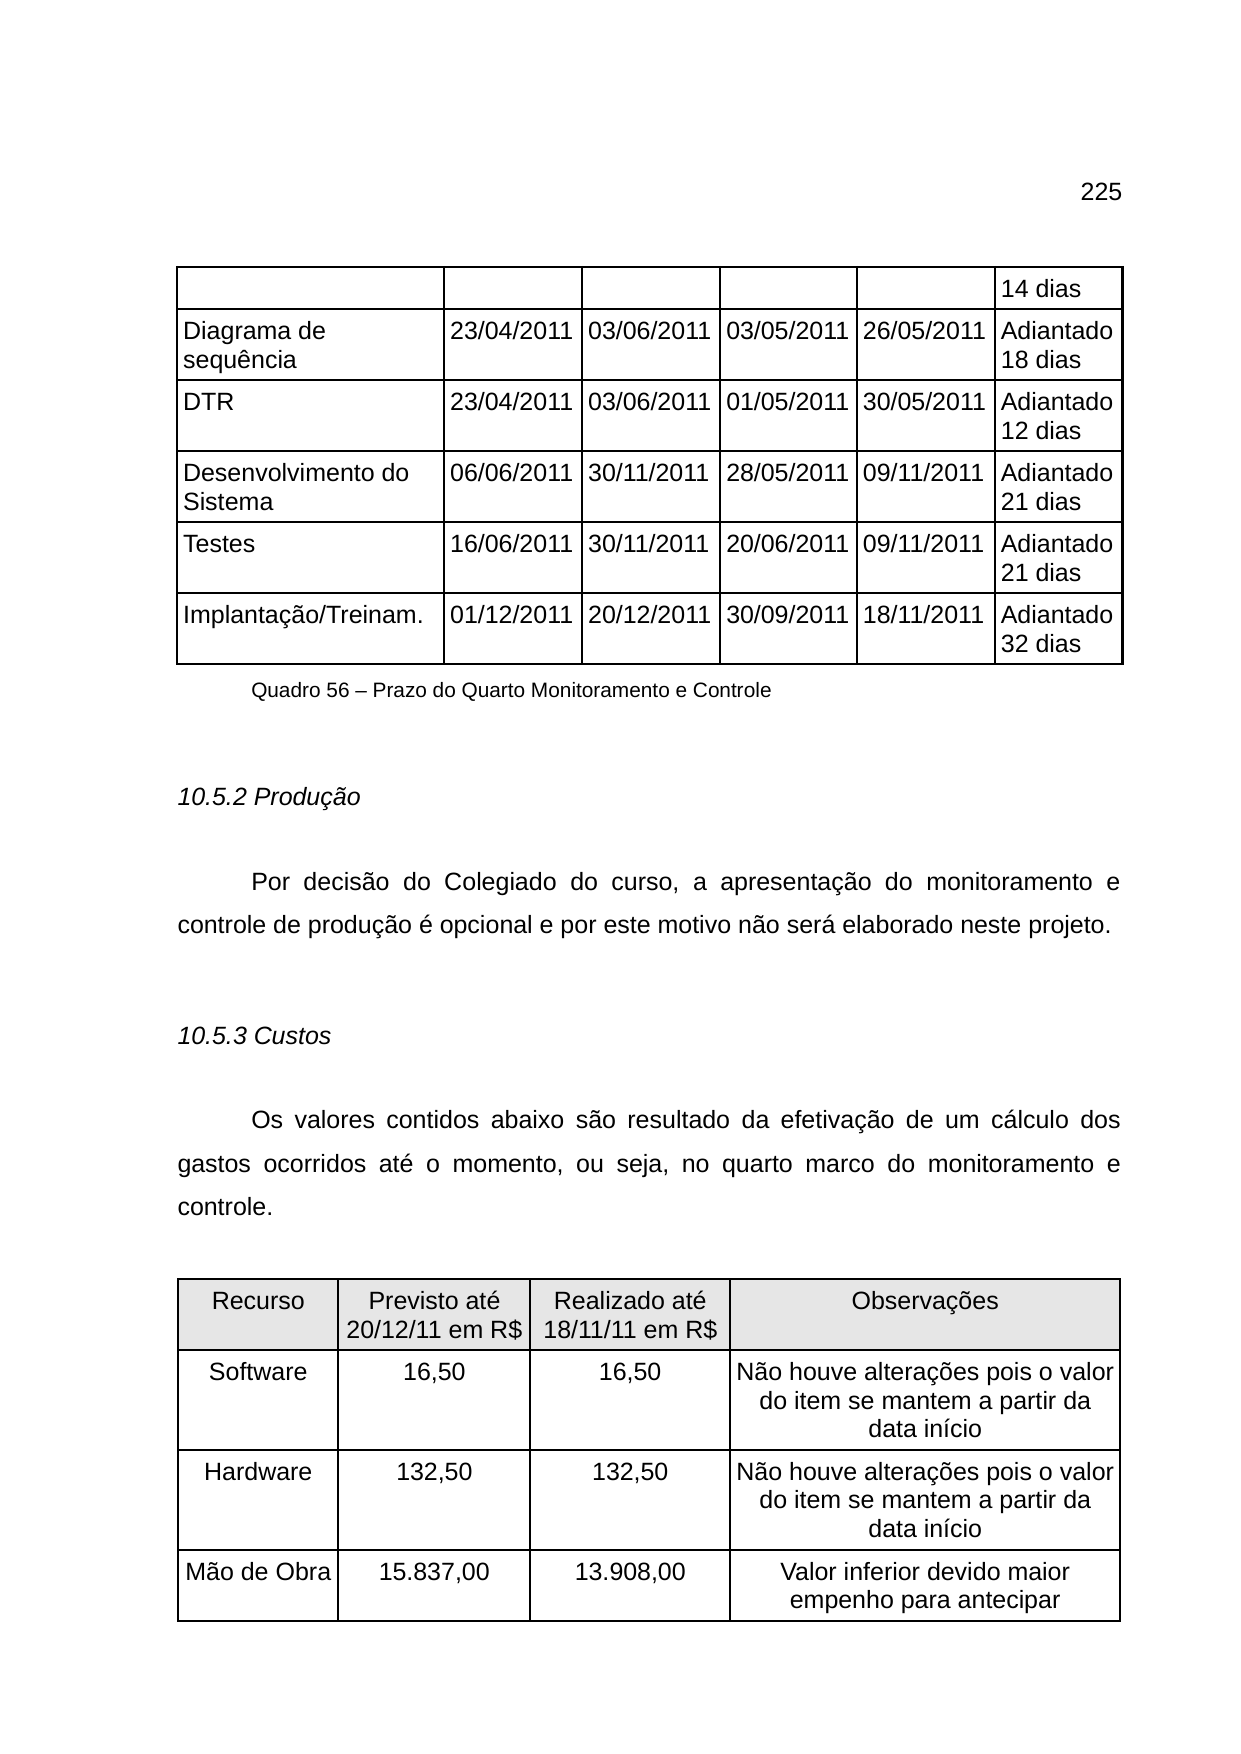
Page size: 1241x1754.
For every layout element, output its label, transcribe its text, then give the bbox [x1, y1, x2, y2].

table_cell 132,50 [339, 1451, 529, 1549]
table_cell Mão de Obra [179, 1551, 337, 1620]
table_cell 14 dias [996, 268, 1121, 308]
subtitle 10.5.2 Produção [177, 782, 1122, 811]
table_cell 30/05/2011 [858, 381, 994, 450]
table_cell Software [179, 1351, 337, 1449]
table_cell 20/06/2011 [721, 523, 856, 592]
table_cell 16,50 [339, 1351, 529, 1449]
text Quadro 56 – Prazo do Quarto Monitoramento e Controle [177, 678, 1122, 702]
table_cell 15.837,00 [339, 1551, 529, 1620]
table_cell 23/04/2011 [445, 381, 581, 450]
table_cell 30/09/2011 [721, 594, 856, 663]
text Por decisão do Colegiado do curso, a apresentação do monitoramento e controle de produção é opcional e por este motivo não será elaborado neste projeto. [177, 867, 1122, 939]
table_cell Testes [178, 523, 443, 592]
subtitle 10.5.3 Custos [177, 1021, 1122, 1050]
table_cell 13.908,00 [531, 1551, 729, 1620]
table_cell [721, 268, 856, 308]
table_cell 26/05/2011 [858, 310, 994, 379]
table_cell 09/11/2011 [858, 523, 994, 592]
table_cell Desenvolvimento do Sistema [178, 452, 443, 521]
table_cell DTR [178, 381, 443, 450]
table_cell 20/12/2011 [583, 594, 719, 663]
table_cell 30/11/2011 [583, 452, 719, 521]
table_cell 30/11/2011 [583, 523, 719, 592]
table_cell Hardware [179, 1451, 337, 1549]
table_cell 03/06/2011 [583, 310, 719, 379]
table_cell 09/11/2011 [858, 452, 994, 521]
table_cell 03/06/2011 [583, 381, 719, 450]
text Os valores contidos abaixo são resultado da efetivação de um cálculo dos gastos ocorridos até o momento, ou seja, no quarto marco do monitoramento e controle. [177, 1106, 1122, 1221]
table_cell 01/05/2011 [721, 381, 856, 450]
table_cell 28/05/2011 [721, 452, 856, 521]
table_cell 16,50 [531, 1351, 729, 1449]
table_cell Não houve alterações pois o valor do item se mantem a partir da data início [731, 1451, 1119, 1549]
table_cell 01/12/2011 [445, 594, 581, 663]
table_cell 06/06/2011 [445, 452, 581, 521]
table_header Observações [731, 1280, 1119, 1349]
table_cell [583, 268, 719, 308]
table_cell Diagrama de sequência [178, 310, 443, 379]
table_header Recurso [179, 1280, 337, 1349]
table_cell 03/05/2011 [721, 310, 856, 379]
table_cell Adiantado 18 dias [996, 310, 1121, 379]
table_cell 16/06/2011 [445, 523, 581, 592]
table_cell Adiantado 12 dias [996, 381, 1121, 450]
table_cell [445, 268, 581, 308]
table_header Previsto até 20/12/11 em R$ [339, 1280, 529, 1349]
table_cell 18/11/2011 [858, 594, 994, 663]
table_cell [858, 268, 994, 308]
table_header Realizado até 18/11/11 em R$ [531, 1280, 729, 1349]
table_cell Não houve alterações pois o valor do item se mantem a partir da data início [731, 1351, 1119, 1449]
table_cell Valor inferior devido maior empenho para antecipar [731, 1551, 1119, 1620]
table_cell Adiantado 21 dias [996, 452, 1121, 521]
table_cell 132,50 [531, 1451, 729, 1549]
table_cell Adiantado 21 dias [996, 523, 1121, 592]
table_cell Implantação/Treinam. [178, 594, 443, 663]
table_cell Adiantado 32 dias [996, 594, 1121, 663]
table_cell 23/04/2011 [445, 310, 581, 379]
table_cell [178, 268, 443, 308]
